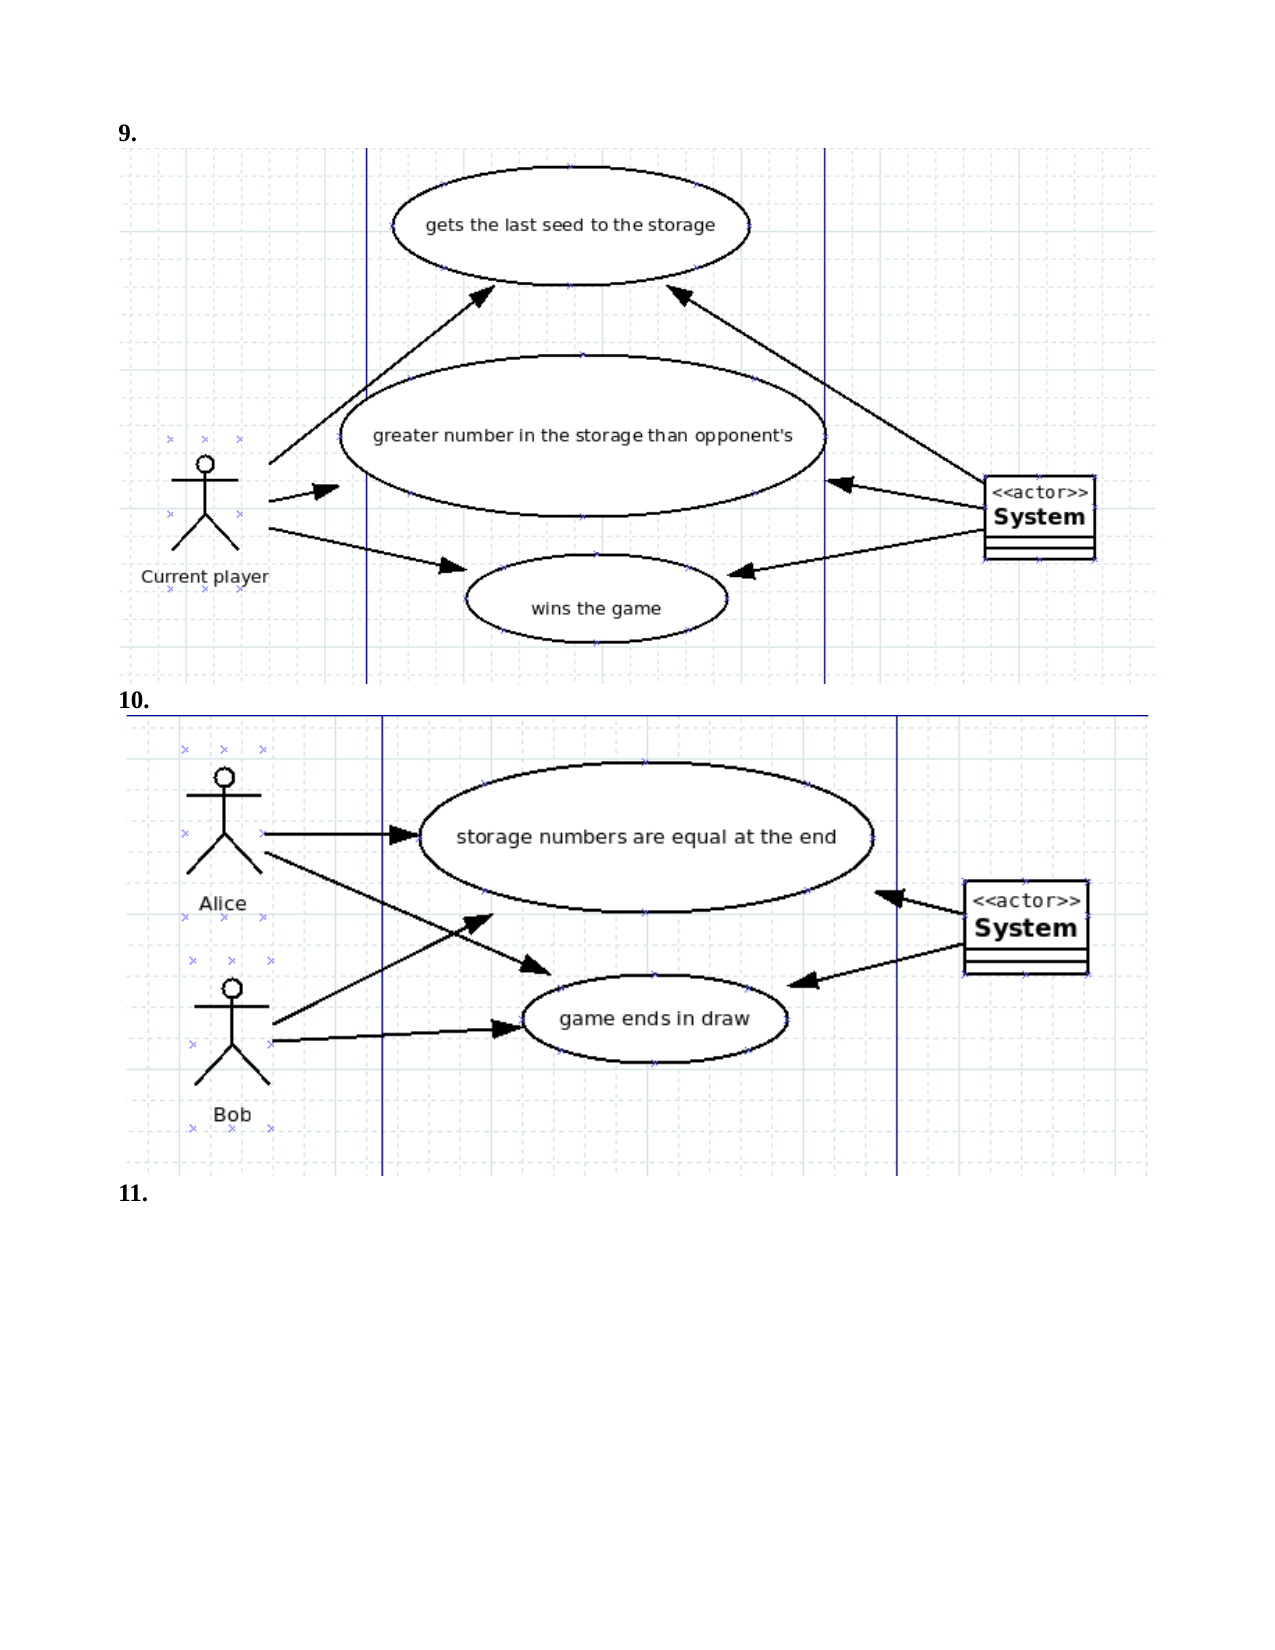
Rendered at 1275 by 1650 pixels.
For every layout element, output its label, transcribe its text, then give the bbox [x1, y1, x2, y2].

picture [119, 148, 1156, 684]
text 10. [118, 685, 1157, 714]
text 11. [118, 1176, 1157, 1206]
text 9. [118, 118, 1157, 147]
picture [126, 715, 1149, 1176]
